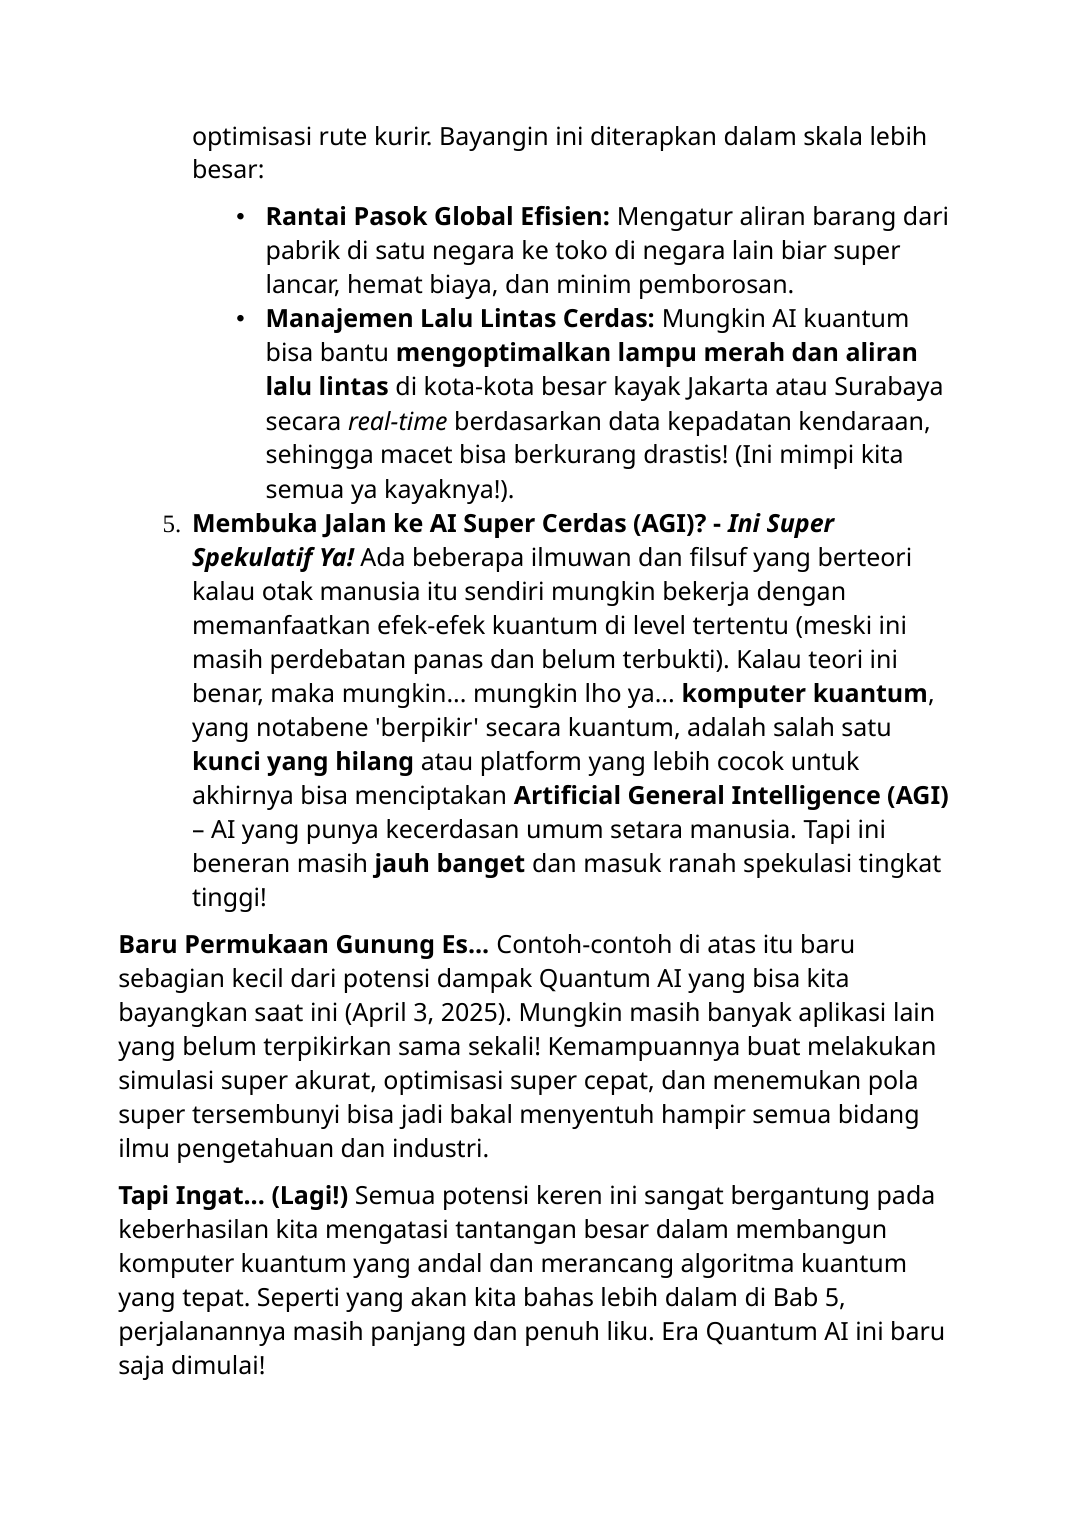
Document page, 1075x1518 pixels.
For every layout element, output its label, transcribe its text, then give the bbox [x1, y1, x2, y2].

list optimisasi rute kurir. Bayangin ini diterapkan dalam skala lebih besar: [162, 118, 957, 186]
list Membuka Jalan ke AI Super Cerdas (AGI)? - Ini Super Spekulatif Ya! Ada beberapa ilmuwan dan filsuf yang berteori kalau otak manusia itu sendiri mungkin bekerja dengan memanfaatkan efek-efek kuantum di level tertentu (meski ini masih perdebatan panas dan belum terbukti). Kalau teori ini benar, maka mungkin... mungkin lho ya... komputer kuantum, yang notabene 'berpikir' secara kuantum, adalah salah satu kunci yang hilang atau platform yang lebih cocok untuk akhirnya bisa menciptakan Artificial General Intelligence (AGI) – AI yang punya kecerdasan umum setara manusia. Tapi ini beneran masih jauh banget dan masuk ranah spekulasi tingkat tinggi! [162, 505, 957, 914]
text Tapi Ingat... (Lagi!) Semua potensi keren ini sangat bergantung pada keberhasilan kita mengatasi tantangan besar dalam membangun komputer kuantum yang andal dan merancang algoritma kuantum yang tepat. Seperti yang akan kita bahas lebih dalam di Bab 5, perjalanannya masih panjang dan penuh liku. Era Quantum AI ini baru saja dimulai! [118, 1177, 957, 1382]
text Baru Permukaan Gunung Es... Contoh-contoh di atas itu baru sebagian kecil dari potensi dampak Quantum AI yang bisa kita bayangkan saat ini (April 3, 2025). Mungkin masih banyak aplikasi lain yang belum terpikirkan sama sekali! Kemampuannya buat melakukan simulasi super akurat, optimisasi super cepat, dan menemukan pola super tersembunyi bisa jadi bakal menyentuh hampir semua bidang ilmu pengetahuan dan industri. [118, 927, 957, 1165]
list Manajemen Lalu Lintas Cerdas: Mungkin AI kuantum bisa bantu mengoptimalkan lampu merah dan aliran lalu lintas di kota-kota besar kayak Jakarta atau Surabaya secara real-time berdasarkan data kepadatan kendaraan, sehingga macet bisa berkurang drastis! (Ini mimpi kita semua ya kayaknya!). [236, 301, 957, 505]
list Rantai Pasok Global Efisien: Mengatur aliran barang dari pabrik di satu negara ke toko di negara lain biar super lancar, hemat biaya, dan minim pemborosan. [236, 199, 957, 301]
